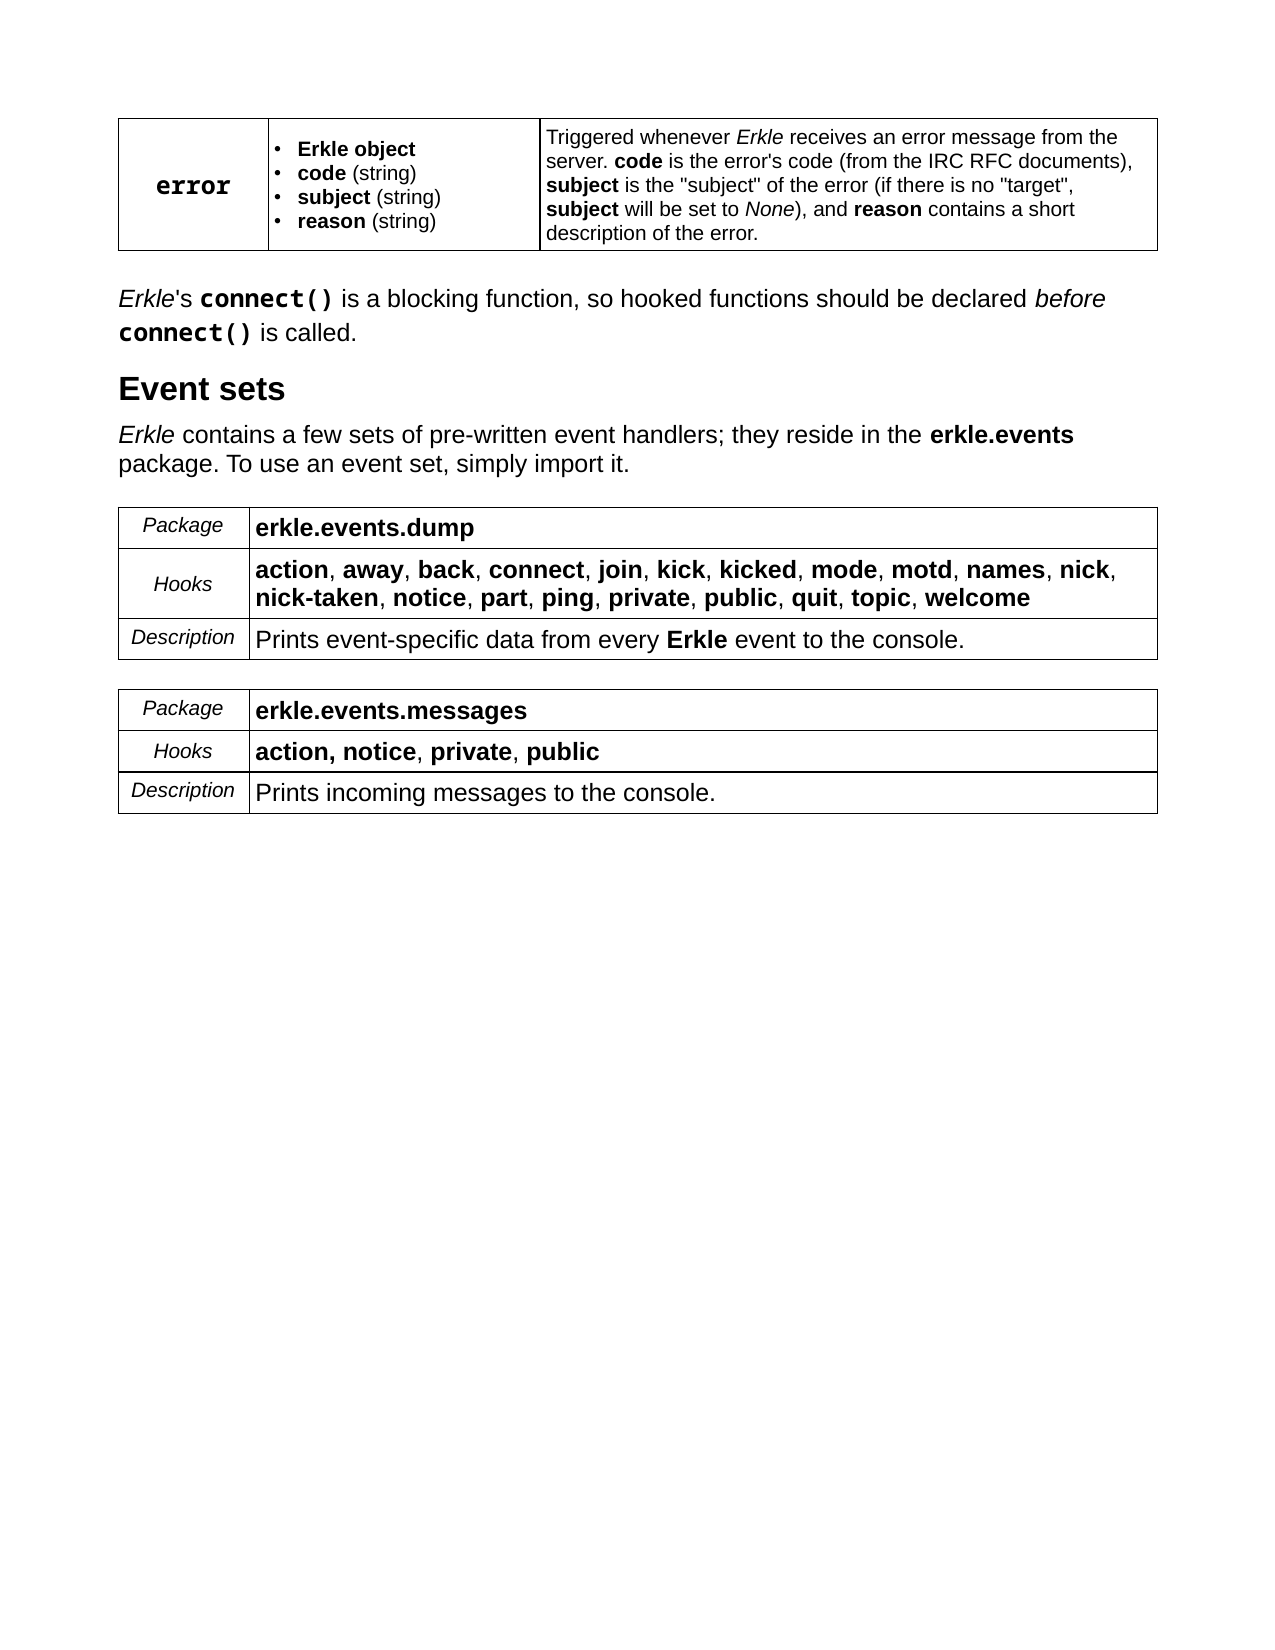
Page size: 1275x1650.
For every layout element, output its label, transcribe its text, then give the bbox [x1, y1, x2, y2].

table_cell error [119, 119, 268, 250]
table_cell Triggered whenever Erkle receives an error message from the server. code is the error's code (from the IRC RFC documents), subject is the "subject" of the error (if there is no "target", subject will be set to None), and reason contains a short description of the error. [541, 119, 1157, 250]
table_header erkle.events.dump [250, 508, 1157, 548]
table_cell Description [119, 773, 249, 813]
text Erkle's connect() is a blocking function, so hooked functions should be declared before connect() is called. [118, 280, 1157, 348]
table_cell Prints incoming messages to the console. [250, 773, 1157, 813]
subtitle Event sets [118, 369, 1157, 408]
text Erkle contains a few sets of pre-written event handlers; they reside in the erkle.events package. To use an event set, simply import it. [118, 420, 1157, 478]
table_header Package [119, 508, 249, 548]
table_cell Hooks [119, 731, 249, 771]
table_header Package [119, 690, 249, 730]
table_cell Hooks [119, 549, 249, 618]
table_cell action, notice, private, public [250, 731, 1157, 771]
table_cell Erkle object code (string) subject (string) reason (string) [269, 119, 539, 250]
table_cell action, away, back, connect, join, kick, kicked, mode, motd, names, nick, nick-taken, notice, part, ping, private, public, quit, topic, welcome [250, 549, 1157, 618]
table_cell Prints event-specific data from every Erkle event to the console. [250, 619, 1157, 659]
table_header erkle.events.messages [250, 690, 1157, 730]
table_cell Description [119, 619, 249, 659]
